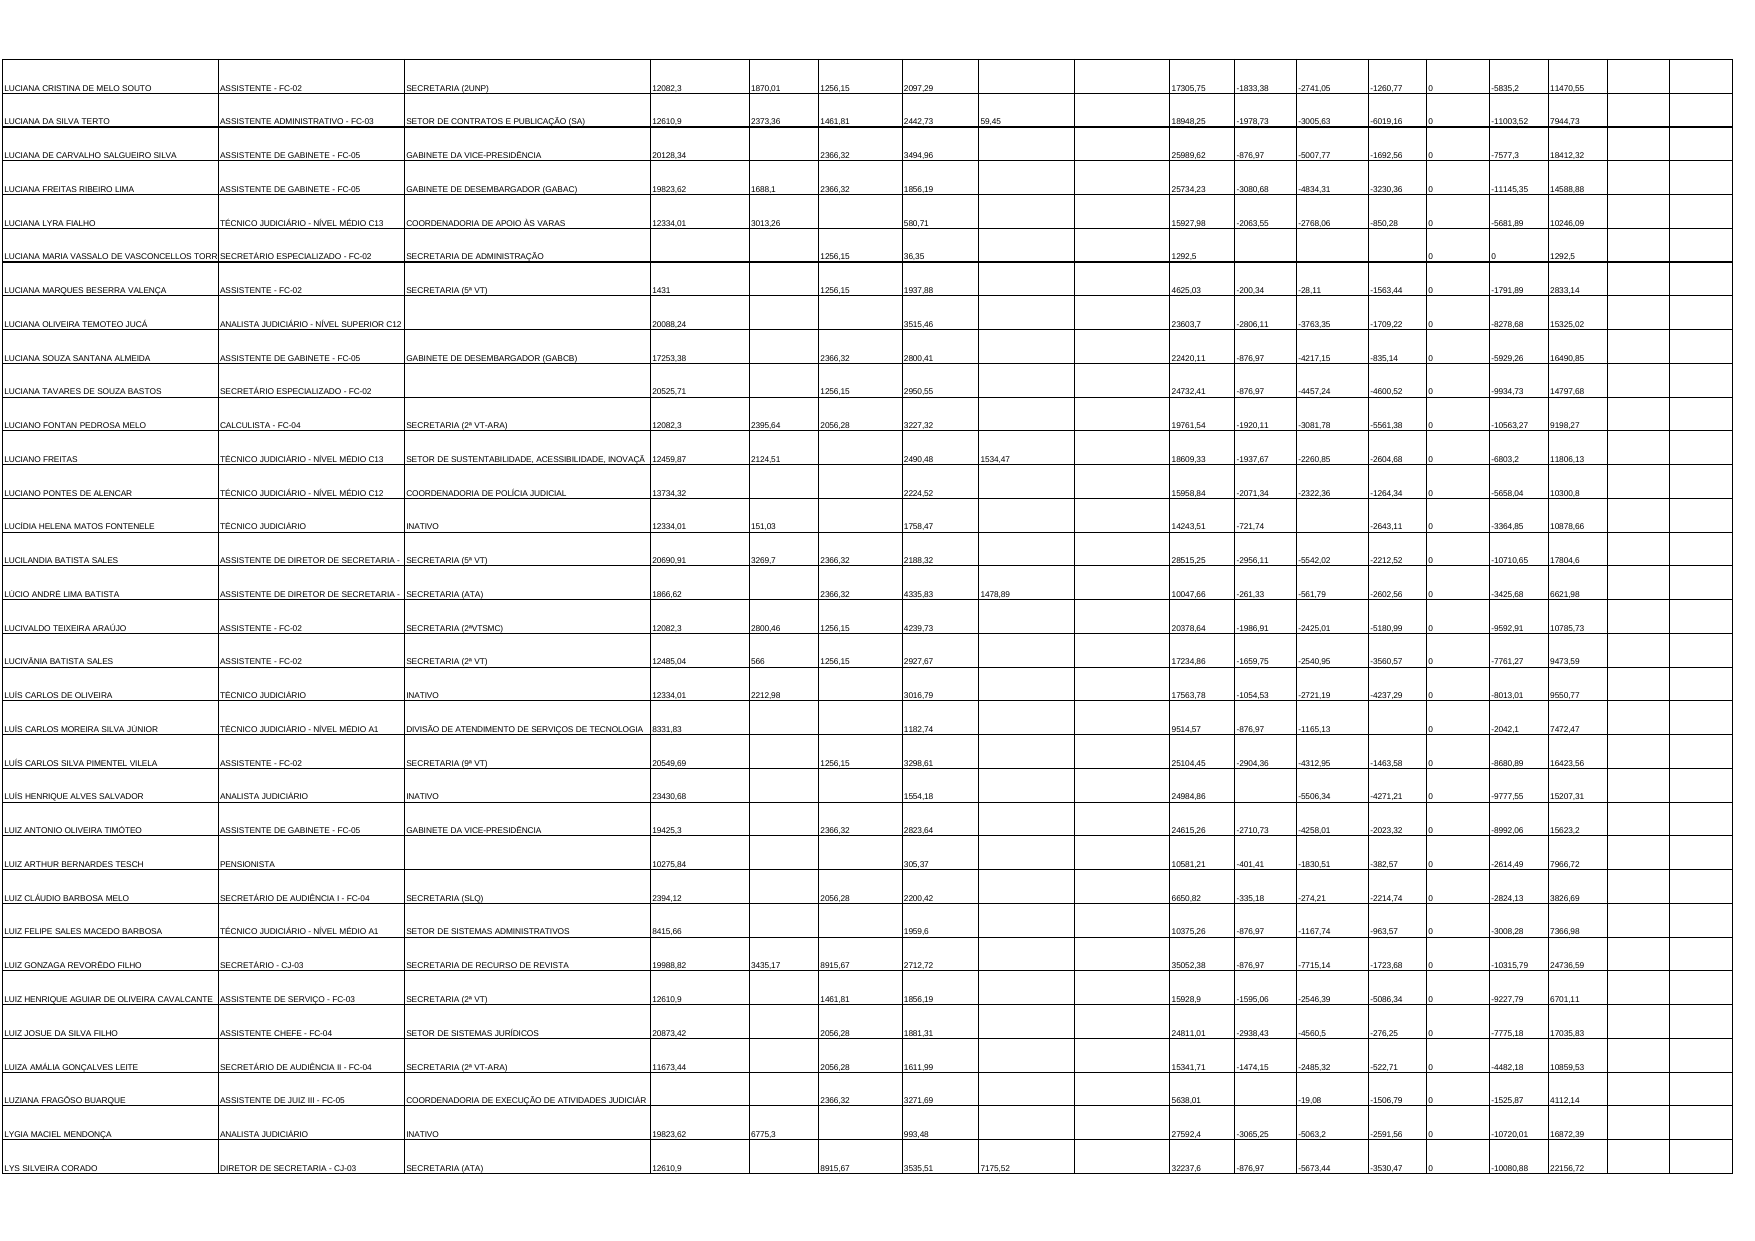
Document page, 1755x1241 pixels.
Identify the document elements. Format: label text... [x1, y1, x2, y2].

table_cell -9592,91 [1490, 600, 1548, 633]
table_cell 2212,98 [750, 668, 818, 700]
table_cell 2490,48 [903, 431, 978, 464]
table_cell -1595,06 [1235, 971, 1296, 1004]
table_cell 0 [1427, 195, 1489, 228]
table_cell -3081,78 [1297, 398, 1368, 430]
table_cell 0 [1427, 668, 1489, 700]
table_header ASSISTENTE - FC-02 [219, 60, 404, 93]
table_cell 1478,89 [979, 566, 1074, 599]
table_cell -3230,36 [1369, 161, 1426, 194]
table_cell [750, 465, 818, 498]
table_header [1075, 60, 1169, 93]
table_cell 9198,27 [1549, 398, 1607, 430]
table_cell -10710,65 [1490, 533, 1548, 565]
table_cell [1670, 803, 1732, 835]
table_cell -401,41 [1235, 836, 1296, 869]
table_cell SECRETARIA (5ª VT) [405, 263, 650, 295]
table_cell LUCILANDIA BATISTA SALES [3, 533, 218, 565]
table_cell 1758,47 [903, 499, 978, 532]
table_cell 9514,57 [1170, 701, 1234, 734]
table_cell 2200,42 [903, 870, 978, 903]
table_cell 12610,9 [651, 971, 749, 1004]
table_cell -7715,14 [1297, 938, 1368, 970]
table_cell [1235, 1073, 1296, 1105]
table_cell [819, 836, 902, 869]
table_cell [1608, 735, 1669, 768]
table_cell 1959,6 [903, 904, 978, 937]
table_cell -5086,34 [1369, 971, 1426, 1004]
table_cell [1608, 600, 1669, 633]
table_cell [819, 904, 902, 937]
table_cell 22420,11 [1170, 330, 1234, 363]
table_cell -274,21 [1297, 870, 1368, 903]
table_cell [979, 938, 1074, 970]
table_cell 2366,32 [819, 128, 902, 160]
table_cell [1608, 904, 1669, 937]
table_header 17305,75 [1170, 60, 1234, 93]
table_cell -1659,75 [1235, 634, 1296, 667]
table_cell -11003,52 [1490, 94, 1548, 126]
table_cell 10878,66 [1549, 499, 1607, 532]
table_cell [1369, 229, 1426, 261]
table_header [1608, 60, 1669, 93]
table_cell 20378,64 [1170, 600, 1234, 633]
table_cell SECRETARIA DE RECURSO DE REVISTA [405, 938, 650, 970]
table_cell [750, 735, 818, 768]
table_cell [750, 263, 818, 295]
table_cell LUIZ CLÁUDIO BARBOSA MELO [3, 870, 218, 903]
table_cell 9473,59 [1549, 634, 1607, 667]
table_cell 7175,52 [979, 1140, 1074, 1173]
table_header 0 [1427, 60, 1489, 93]
table_cell [979, 128, 1074, 160]
table_cell -1986,91 [1235, 600, 1296, 633]
table_cell 35052,38 [1170, 938, 1234, 970]
table_cell -2485,32 [1297, 1039, 1368, 1072]
table_cell GABINETE DE DESEMBARGADOR (GABCB) [405, 330, 650, 363]
table_cell 566 [750, 634, 818, 667]
table_cell LUÍS HENRIQUE ALVES SALVADOR [3, 769, 218, 802]
table_cell -6019,16 [1369, 94, 1426, 126]
table_cell 3016,79 [903, 668, 978, 700]
table_cell [1075, 330, 1169, 363]
table_cell 1856,19 [903, 161, 978, 194]
table_cell ASSISTENTE CHEFE - FC-04 [219, 1005, 404, 1038]
table_cell [1075, 836, 1169, 869]
table_cell [1075, 1106, 1169, 1139]
table_header 1256,15 [819, 60, 902, 93]
table_cell [1608, 465, 1669, 498]
table_cell -2546,39 [1297, 971, 1368, 1004]
table_cell 1256,15 [819, 229, 902, 261]
table_cell ASSISTENTE DE GABINETE - FC-05 [219, 161, 404, 194]
table_cell 0 [1427, 938, 1489, 970]
table_cell 0 [1427, 229, 1489, 261]
table_cell SECRETARIA (2ª VT-ARA) [405, 398, 650, 430]
table_cell 15341,71 [1170, 1039, 1234, 1072]
table_cell [1670, 1106, 1732, 1139]
table_cell [1075, 296, 1169, 329]
table_cell LUIZA AMÁLIA GONÇALVES LEITE [3, 1039, 218, 1072]
table_cell 0 [1427, 330, 1489, 363]
table_cell 0 [1427, 533, 1489, 565]
table_cell 2833,14 [1549, 263, 1607, 295]
table_cell [1608, 94, 1669, 126]
table_header -1260,77 [1369, 60, 1426, 93]
table_cell ASSISTENTE DE GABINETE - FC-05 [219, 803, 404, 835]
table_cell [1075, 533, 1169, 565]
table_cell -2322,36 [1297, 465, 1368, 498]
table_cell -5506,34 [1297, 769, 1368, 802]
table_cell [979, 195, 1074, 228]
table_cell -5681,89 [1490, 195, 1548, 228]
table_cell 14588,88 [1549, 161, 1607, 194]
table_header LUCIANA CRISTINA DE MELO SOUTO [3, 60, 218, 93]
table_cell -3065,25 [1235, 1106, 1296, 1139]
table_cell [1075, 870, 1169, 903]
table_cell -1791,89 [1490, 263, 1548, 295]
table_cell [750, 566, 818, 599]
table_cell 7944,73 [1549, 94, 1607, 126]
table_cell -561,79 [1297, 566, 1368, 599]
table_cell LUIZ JOSUE DA SILVA FILHO [3, 1005, 218, 1038]
table_cell [1670, 398, 1732, 430]
table_cell 16490,85 [1549, 330, 1607, 363]
table_cell [750, 364, 818, 397]
table_cell [819, 431, 902, 464]
table_cell [1608, 938, 1669, 970]
table_cell 10300,8 [1549, 465, 1607, 498]
table_cell TÉCNICO JUDICIÁRIO - NÍVEL MÉDIO C13 [219, 431, 404, 464]
table_cell ASSISTENTE DE GABINETE - FC-05 [219, 128, 404, 160]
table_cell 12334,01 [651, 195, 749, 228]
table_cell -876,97 [1235, 904, 1296, 937]
table_cell 18948,25 [1170, 94, 1234, 126]
table_cell 3271,69 [903, 1073, 978, 1105]
table_cell -10563,27 [1490, 398, 1548, 430]
table_cell [979, 870, 1074, 903]
table_cell -1054,53 [1235, 668, 1296, 700]
table_cell [1075, 195, 1169, 228]
table_cell 2800,41 [903, 330, 978, 363]
table_cell 10375,26 [1170, 904, 1234, 937]
table_cell ASSISTENTE DE DIRETOR DE SECRETARIA - [219, 533, 404, 565]
table_cell 0 [1427, 128, 1489, 160]
table_cell [1297, 499, 1368, 532]
table_cell [1608, 701, 1669, 734]
table_cell -2063,55 [1235, 195, 1296, 228]
table_cell 14243,51 [1170, 499, 1234, 532]
table_cell -876,97 [1235, 128, 1296, 160]
table_cell [1670, 128, 1732, 160]
table_cell -2591,56 [1369, 1106, 1426, 1139]
table_cell 305,37 [903, 836, 978, 869]
table_cell 15623,2 [1549, 803, 1607, 835]
table_cell -1264,34 [1369, 465, 1426, 498]
table_cell 23603,7 [1170, 296, 1234, 329]
table_cell [979, 263, 1074, 295]
table_cell -3080,68 [1235, 161, 1296, 194]
table_cell 1182,74 [903, 701, 978, 734]
table_cell 2373,36 [750, 94, 818, 126]
table_cell 0 [1427, 769, 1489, 802]
table_cell 2366,32 [819, 533, 902, 565]
table_cell 24811,01 [1170, 1005, 1234, 1038]
table_header -2741,05 [1297, 60, 1368, 93]
table_cell [1670, 904, 1732, 937]
table_cell [1608, 229, 1669, 261]
table_cell SECRETARIA DE ADMINISTRAÇÃO [405, 229, 650, 261]
table_cell 2366,32 [819, 330, 902, 363]
table_cell [1608, 1106, 1669, 1139]
table_cell 32237,6 [1170, 1140, 1234, 1173]
table_cell [1075, 1005, 1169, 1038]
table_cell -1563,44 [1369, 263, 1426, 295]
table_cell 1611,99 [903, 1039, 978, 1072]
table_cell [750, 1140, 818, 1173]
table_cell [1075, 364, 1169, 397]
table_cell 16872,39 [1549, 1106, 1607, 1139]
table_cell 17253,38 [651, 330, 749, 363]
table_cell LUCIVALDO TEIXEIRA ARAÚJO [3, 600, 218, 633]
table_cell -3005,63 [1297, 94, 1368, 126]
table_cell 1256,15 [819, 735, 902, 768]
table_cell -876,97 [1235, 1140, 1296, 1173]
table_cell [1670, 431, 1732, 464]
table_cell 4625,03 [1170, 263, 1234, 295]
table_cell -1937,67 [1235, 431, 1296, 464]
table_cell 12334,01 [651, 499, 749, 532]
table_cell [819, 701, 902, 734]
table_cell [1075, 94, 1169, 126]
table_cell [1670, 533, 1732, 565]
table_cell 1292,5 [1170, 229, 1234, 261]
table_cell TÉCNICO JUDICIÁRIO [219, 499, 404, 532]
table_cell 27592,4 [1170, 1106, 1234, 1139]
table_cell [1075, 566, 1169, 599]
table_cell [1608, 128, 1669, 160]
table_cell -2768,06 [1297, 195, 1368, 228]
table_cell -1978,73 [1235, 94, 1296, 126]
table_cell 17035,83 [1549, 1005, 1607, 1038]
table_cell 4239,73 [903, 600, 978, 633]
table_cell [979, 634, 1074, 667]
table_cell [1670, 94, 1732, 126]
table_cell SECRETÁRIO DE AUDIÊNCIA I - FC-04 [219, 870, 404, 903]
table_cell [750, 330, 818, 363]
table_cell -4217,15 [1297, 330, 1368, 363]
table_cell 2056,28 [819, 870, 902, 903]
table_cell -1167,74 [1297, 904, 1368, 937]
table_cell 2442,73 [903, 94, 978, 126]
table_cell [1608, 971, 1669, 1004]
table_cell LUÍS CARLOS SILVA PIMENTEL VILELA [3, 735, 218, 768]
table_cell 2056,28 [819, 1005, 902, 1038]
table_cell 0 [1427, 499, 1489, 532]
table_cell [1670, 1039, 1732, 1072]
table_cell SECRETÁRIO ESPECIALIZADO - FC-02 [219, 229, 404, 261]
table_cell ASSISTENTE - FC-02 [219, 634, 404, 667]
table_cell LUCIANA SOUZA SANTANA ALMEIDA [3, 330, 218, 363]
table_cell [979, 836, 1074, 869]
table_cell LUIZ ANTONIO OLIVEIRA TIMÓTEO [3, 803, 218, 835]
table_cell -4600,52 [1369, 364, 1426, 397]
table_cell -10720,01 [1490, 1106, 1548, 1139]
table_cell [979, 330, 1074, 363]
table_cell 15928,9 [1170, 971, 1234, 1004]
table_cell 23430,68 [651, 769, 749, 802]
table_cell [979, 904, 1074, 937]
table_cell [979, 735, 1074, 768]
table_cell LUIZ GONZAGA REVORÊDO FILHO [3, 938, 218, 970]
table_cell LÚCIO ANDRÉ LIMA BATISTA [3, 566, 218, 599]
table_cell [979, 668, 1074, 700]
table_cell LUÍS CARLOS DE OLIVEIRA [3, 668, 218, 700]
table_cell 3826,69 [1549, 870, 1607, 903]
table_cell [1670, 938, 1732, 970]
table_cell [1608, 634, 1669, 667]
table_cell 0 [1427, 566, 1489, 599]
table_cell 4112,14 [1549, 1073, 1607, 1105]
table_cell LUIZ ARTHUR BERNARDES TESCH [3, 836, 218, 869]
table_cell 12459,87 [651, 431, 749, 464]
table_cell 20690,91 [651, 533, 749, 565]
table_cell 3013,26 [750, 195, 818, 228]
table_cell ASSISTENTE DE GABINETE - FC-05 [219, 330, 404, 363]
table_cell 0 [1427, 870, 1489, 903]
table_cell 18412,32 [1549, 128, 1607, 160]
table_cell -4457,24 [1297, 364, 1368, 397]
table_cell SETOR DE SISTEMAS JURÍDICOS [405, 1005, 650, 1038]
table_cell INATIVO [405, 769, 650, 802]
table_cell -1692,56 [1369, 128, 1426, 160]
table_cell [750, 296, 818, 329]
table_cell 2950,55 [903, 364, 978, 397]
table_cell [750, 836, 818, 869]
table_cell -5542,02 [1297, 533, 1368, 565]
table_cell [750, 128, 818, 160]
table_header 11470,55 [1549, 60, 1607, 93]
table_cell LYS SILVEIRA CORADO [3, 1140, 218, 1173]
table_header 1870,01 [750, 60, 818, 93]
table_cell 2366,32 [819, 1073, 902, 1105]
table_cell 3535,51 [903, 1140, 978, 1173]
table_header 12082,3 [651, 60, 749, 93]
table_cell [1608, 431, 1669, 464]
table_cell LUCIANA TAVARES DE SOUZA BASTOS [3, 364, 218, 397]
table_cell [979, 364, 1074, 397]
table_cell 151,03 [750, 499, 818, 532]
table_cell 25734,23 [1170, 161, 1234, 194]
table_cell [1670, 1005, 1732, 1038]
table_cell -382,57 [1369, 836, 1426, 869]
table_cell 0 [1427, 364, 1489, 397]
table_cell -963,57 [1369, 904, 1426, 937]
table_cell -2904,36 [1235, 735, 1296, 768]
table_cell [1075, 600, 1169, 633]
table_cell 3515,46 [903, 296, 978, 329]
table_cell -3425,68 [1490, 566, 1548, 599]
table_cell [1369, 701, 1426, 734]
table_cell [979, 499, 1074, 532]
table_cell 2927,67 [903, 634, 978, 667]
table_cell SECRETARIA (2ªVTSMC) [405, 600, 650, 633]
table_cell [1075, 971, 1169, 1004]
table_cell -2710,73 [1235, 803, 1296, 835]
table_cell 1937,88 [903, 263, 978, 295]
table_cell 1256,15 [819, 600, 902, 633]
table_cell 0 [1427, 971, 1489, 1004]
table_cell [1075, 701, 1169, 734]
table_cell 10047,66 [1170, 566, 1234, 599]
table_cell [750, 971, 818, 1004]
table_cell [1608, 364, 1669, 397]
table_cell [1075, 803, 1169, 835]
table_cell 24984,86 [1170, 769, 1234, 802]
table_cell 0 [1427, 600, 1489, 633]
table_cell -28,11 [1297, 263, 1368, 295]
table_cell LUÍS CARLOS MOREIRA SILVA JÚNIOR [3, 701, 218, 734]
table_cell SECRETARIA (2ª VT) [405, 971, 650, 1004]
table_cell 24736,59 [1549, 938, 1607, 970]
table_cell 19988,82 [651, 938, 749, 970]
table_cell -4237,29 [1369, 668, 1426, 700]
table_cell 6621,98 [1549, 566, 1607, 599]
table_cell [1608, 803, 1669, 835]
table_cell [1670, 195, 1732, 228]
table_cell 2056,28 [819, 398, 902, 430]
table_cell 14797,68 [1549, 364, 1607, 397]
table_cell -5673,44 [1297, 1140, 1368, 1173]
table_cell LUCIANA OLIVEIRA TEMOTEO JUCÁ [3, 296, 218, 329]
table_cell [750, 701, 818, 734]
table_cell 6775,3 [750, 1106, 818, 1139]
table_cell 0 [1427, 296, 1489, 329]
table_cell -2212,52 [1369, 533, 1426, 565]
table_cell [1670, 836, 1732, 869]
table_cell SECRETÁRIO - CJ-03 [219, 938, 404, 970]
table_cell 25989,62 [1170, 128, 1234, 160]
table_cell -1463,58 [1369, 735, 1426, 768]
table_cell [750, 1005, 818, 1038]
table_cell SECRETARIA (9ª VT) [405, 735, 650, 768]
table_cell -2721,19 [1297, 668, 1368, 700]
table_cell -8013,01 [1490, 668, 1548, 700]
table_cell 20549,69 [651, 735, 749, 768]
table_cell 8331,83 [651, 701, 749, 734]
table_cell -876,97 [1235, 364, 1296, 397]
table_cell 6650,82 [1170, 870, 1234, 903]
table_cell -2071,34 [1235, 465, 1296, 498]
table_cell 20088,24 [651, 296, 749, 329]
table_cell 20873,42 [651, 1005, 749, 1038]
table_cell [405, 836, 650, 869]
table_cell -1165,13 [1297, 701, 1368, 734]
table_cell -9934,73 [1490, 364, 1548, 397]
table_cell LUCIANA FREITAS RIBEIRO LIMA [3, 161, 218, 194]
table_cell -2604,68 [1369, 431, 1426, 464]
table_cell 12610,9 [651, 94, 749, 126]
table_cell 7472,47 [1549, 701, 1607, 734]
table_cell CALCULISTA - FC-04 [219, 398, 404, 430]
table_cell -8992,06 [1490, 803, 1548, 835]
table_cell -5063,2 [1297, 1106, 1368, 1139]
table_cell 11806,13 [1549, 431, 1607, 464]
table_cell -4834,31 [1297, 161, 1368, 194]
table_cell SECRETÁRIO ESPECIALIZADO - FC-02 [219, 364, 404, 397]
table_cell 17234,86 [1170, 634, 1234, 667]
table_cell ASSISTENTE DE JUIZ III - FC-05 [219, 1073, 404, 1105]
table_cell -3560,57 [1369, 634, 1426, 667]
table_cell [979, 1073, 1074, 1105]
table_cell COORDENADORIA DE APOIO ÀS VARAS [405, 195, 650, 228]
table_cell [1670, 161, 1732, 194]
table_cell -2023,32 [1369, 803, 1426, 835]
table_cell [1075, 499, 1169, 532]
table_cell -4271,21 [1369, 769, 1426, 802]
table_cell [979, 769, 1074, 802]
table_cell 2366,32 [819, 161, 902, 194]
table_cell 9550,77 [1549, 668, 1607, 700]
table_cell [1235, 229, 1296, 261]
table_cell GABINETE DE DESEMBARGADOR (GABAC) [405, 161, 650, 194]
table_cell -1709,22 [1369, 296, 1426, 329]
table_cell 8915,67 [819, 938, 902, 970]
table_cell [1670, 870, 1732, 903]
table_cell LUCIANO FONTAN PEDROSA MELO [3, 398, 218, 430]
table_cell [1075, 735, 1169, 768]
table_cell -2806,11 [1235, 296, 1296, 329]
table_cell [1075, 263, 1169, 295]
table_header -5835,2 [1490, 60, 1548, 93]
table_cell [1608, 263, 1669, 295]
table_cell -5180,99 [1369, 600, 1426, 633]
table_cell LUCIVÂNIA BATISTA SALES [3, 634, 218, 667]
table_cell 2395,64 [750, 398, 818, 430]
table_cell [1608, 330, 1669, 363]
table_cell [979, 1039, 1074, 1072]
table_cell 993,48 [903, 1106, 978, 1139]
table_cell -721,74 [1235, 499, 1296, 532]
table_cell -5007,77 [1297, 128, 1368, 160]
table_cell SECRETARIA (2ª VT-ARA) [405, 1039, 650, 1072]
table_cell INATIVO [405, 1106, 650, 1139]
table_cell [1075, 1073, 1169, 1105]
table_cell 2124,51 [750, 431, 818, 464]
table_cell 28515,25 [1170, 533, 1234, 565]
table_cell 22156,72 [1549, 1140, 1607, 1173]
table_cell 2800,46 [750, 600, 818, 633]
table_cell 0 [1427, 803, 1489, 835]
table_cell -9777,55 [1490, 769, 1548, 802]
table_cell 1688,1 [750, 161, 818, 194]
table_cell -335,18 [1235, 870, 1296, 903]
table_cell LUCIANO PONTES DE ALENCAR [3, 465, 218, 498]
table_cell -5561,38 [1369, 398, 1426, 430]
table_cell 580,71 [903, 195, 978, 228]
table_cell 19823,62 [651, 1106, 749, 1139]
table_cell [1075, 1039, 1169, 1072]
table_cell [1608, 668, 1669, 700]
table_cell -8680,89 [1490, 735, 1548, 768]
table_cell [979, 600, 1074, 633]
table_cell -276,25 [1369, 1005, 1426, 1038]
table_cell [1670, 1073, 1732, 1105]
table_cell 20128,34 [651, 128, 749, 160]
table_cell SECRETARIA (ATA) [405, 1140, 650, 1173]
table_cell -3008,28 [1490, 904, 1548, 937]
table_cell [651, 229, 749, 261]
table_cell 0 [1427, 1106, 1489, 1139]
table_cell -835,14 [1369, 330, 1426, 363]
table_cell 1292,5 [1549, 229, 1607, 261]
table_cell PENSIONISTA [219, 836, 404, 869]
table_cell SECRETARIA (5ª VT) [405, 533, 650, 565]
table_cell 2394,12 [651, 870, 749, 903]
table_cell -8278,68 [1490, 296, 1548, 329]
table_cell -2042,1 [1490, 701, 1548, 734]
table_cell 0 [1427, 836, 1489, 869]
table_cell 24732,41 [1170, 364, 1234, 397]
table_cell -2938,43 [1235, 1005, 1296, 1038]
table_cell 12485,04 [651, 634, 749, 667]
table_cell 1461,81 [819, 94, 902, 126]
table_cell 3227,32 [903, 398, 978, 430]
table_cell TÉCNICO JUDICIÁRIO - NÍVEL MÉDIO C12 [219, 465, 404, 498]
table_cell 1554,18 [903, 769, 978, 802]
table_cell SETOR DE CONTRATOS E PUBLICAÇÃO (SA) [405, 94, 650, 126]
table_cell [1608, 195, 1669, 228]
table_cell LUCIANA MARIA VASSALO DE VASCONCELLOS TORR [3, 229, 218, 261]
table_cell [1670, 634, 1732, 667]
table_cell [979, 398, 1074, 430]
table_cell LUCIANO FREITAS [3, 431, 218, 464]
table_cell 12334,01 [651, 668, 749, 700]
table_cell COORDENADORIA DE POLÍCIA JUDICIAL [405, 465, 650, 498]
table_cell -7761,27 [1490, 634, 1548, 667]
table_cell 2366,32 [819, 803, 902, 835]
table_cell 7366,98 [1549, 904, 1607, 937]
table_cell 6701,11 [1549, 971, 1607, 1004]
table_cell 8415,66 [651, 904, 749, 937]
table_cell LUIZ HENRIQUE AGUIAR DE OLIVEIRA CAVALCANTE [3, 971, 218, 1004]
table_cell [819, 668, 902, 700]
table_header SECRETARIA (2UNP) [405, 60, 650, 93]
table_cell 15927,98 [1170, 195, 1234, 228]
table_cell -2824,13 [1490, 870, 1548, 903]
table_cell -2260,85 [1297, 431, 1368, 464]
table_cell SETOR DE SUSTENTABILIDADE, ACESSIBILIDADE, INOVAÇÃ [405, 431, 650, 464]
table_cell 0 [1427, 263, 1489, 295]
table_cell 16423,56 [1549, 735, 1607, 768]
table_cell -2425,01 [1297, 600, 1368, 633]
table_cell 12082,3 [651, 600, 749, 633]
table_cell 5638,01 [1170, 1073, 1234, 1105]
table_cell TÉCNICO JUDICIÁRIO [219, 668, 404, 700]
table_cell -1920,11 [1235, 398, 1296, 430]
table_cell [1297, 229, 1368, 261]
table_cell -4560,5 [1297, 1005, 1368, 1038]
table_cell ASSISTENTE - FC-02 [219, 600, 404, 633]
table_cell -1830,51 [1297, 836, 1368, 869]
table_cell -10080,88 [1490, 1140, 1548, 1173]
table_cell -19,08 [1297, 1073, 1368, 1105]
table_cell [1670, 566, 1732, 599]
table_cell ASSISTENTE ADMINISTRATIVO - FC-03 [219, 94, 404, 126]
table_cell [819, 1106, 902, 1139]
table_cell LUCIANA DA SILVA TERTO [3, 94, 218, 126]
table_cell -1723,68 [1369, 938, 1426, 970]
table_cell 0 [1427, 904, 1489, 937]
table_cell 0 [1427, 1073, 1489, 1105]
table_cell 2712,72 [903, 938, 978, 970]
table_cell [405, 364, 650, 397]
table_cell -7775,18 [1490, 1005, 1548, 1038]
table_cell [979, 971, 1074, 1004]
table_cell 10581,21 [1170, 836, 1234, 869]
table_cell [1670, 296, 1732, 329]
table_cell 12610,9 [651, 1140, 749, 1173]
table_cell 1431 [651, 263, 749, 295]
table_cell [1670, 735, 1732, 768]
table_cell [819, 769, 902, 802]
table_cell [1608, 1039, 1669, 1072]
table_cell 19823,62 [651, 161, 749, 194]
table_cell -876,97 [1235, 701, 1296, 734]
table_cell 59,45 [979, 94, 1074, 126]
table_cell -5929,26 [1490, 330, 1548, 363]
table_cell -2956,11 [1235, 533, 1296, 565]
table_cell 1461,81 [819, 971, 902, 1004]
table_cell SECRETARIA (SLQ) [405, 870, 650, 903]
table_cell [1670, 1140, 1732, 1173]
table_cell 7966,72 [1549, 836, 1607, 869]
table_cell [750, 229, 818, 261]
table_cell 13734,32 [651, 465, 749, 498]
table_cell [1608, 161, 1669, 194]
table_cell 17804,6 [1549, 533, 1607, 565]
table_cell 11673,44 [651, 1039, 749, 1072]
table_cell 0 [1427, 1140, 1489, 1173]
table_cell 19425,3 [651, 803, 749, 835]
table_cell SETOR DE SISTEMAS ADMINISTRATIVOS [405, 904, 650, 937]
table_cell [750, 1039, 818, 1072]
table_cell 36,35 [903, 229, 978, 261]
table_cell LUCIANA MARQUES BESERRA VALENÇA [3, 263, 218, 295]
table_cell -1506,79 [1369, 1073, 1426, 1105]
table_cell [979, 296, 1074, 329]
table_header [1670, 60, 1732, 93]
table_cell [750, 904, 818, 937]
table_cell [979, 465, 1074, 498]
table_cell [405, 296, 650, 329]
table_cell DIRETOR DE SECRETARIA - CJ-03 [219, 1140, 404, 1173]
table_cell ANALISTA JUDICIÁRIO - NÍVEL SUPERIOR C12 [219, 296, 404, 329]
table_cell -4312,95 [1297, 735, 1368, 768]
table_cell [819, 499, 902, 532]
table_cell -1525,87 [1490, 1073, 1548, 1105]
table_cell 10859,53 [1549, 1039, 1607, 1072]
table_cell -876,97 [1235, 330, 1296, 363]
table_cell 8915,67 [819, 1140, 902, 1173]
table_cell -2643,11 [1369, 499, 1426, 532]
table_cell 3269,7 [750, 533, 818, 565]
table_cell [1075, 769, 1169, 802]
table_cell -3763,35 [1297, 296, 1368, 329]
table_cell [1670, 701, 1732, 734]
table_cell -9227,79 [1490, 971, 1548, 1004]
table_cell [1608, 1073, 1669, 1105]
table_cell 1881,31 [903, 1005, 978, 1038]
table_cell 3435,17 [750, 938, 818, 970]
table_cell 0 [1427, 701, 1489, 734]
table_cell [1075, 398, 1169, 430]
table_cell [979, 803, 1074, 835]
table_cell 25104,45 [1170, 735, 1234, 768]
table_cell ANALISTA JUDICIÁRIO [219, 1106, 404, 1139]
table_cell 0 [1490, 229, 1548, 261]
table_cell 3494,96 [903, 128, 978, 160]
table_cell 1856,19 [903, 971, 978, 1004]
table_cell 1866,62 [651, 566, 749, 599]
table_cell 2188,32 [903, 533, 978, 565]
table_cell [1235, 769, 1296, 802]
table_cell 20525,71 [651, 364, 749, 397]
table_cell LUCIANA LYRA FIALHO [3, 195, 218, 228]
table_cell [1075, 229, 1169, 261]
table_cell 0 [1427, 1005, 1489, 1038]
table_cell [651, 1073, 749, 1105]
table_cell -2540,95 [1297, 634, 1368, 667]
table_cell [1608, 533, 1669, 565]
table_cell -2602,56 [1369, 566, 1426, 599]
table_cell [750, 870, 818, 903]
table_cell [1608, 870, 1669, 903]
table_cell [1608, 769, 1669, 802]
table_cell TÉCNICO JUDICIÁRIO - NÍVEL MÉDIO C13 [219, 195, 404, 228]
table_cell ASSISTENTE DE SERVIÇO - FC-03 [219, 971, 404, 1004]
table_header [979, 60, 1074, 93]
table_cell [1075, 668, 1169, 700]
table_cell [1608, 499, 1669, 532]
table_cell -7577,3 [1490, 128, 1548, 160]
table_cell [1075, 904, 1169, 937]
table_cell TÉCNICO JUDICIÁRIO - NÍVEL MÉDIO A1 [219, 904, 404, 937]
table_cell -4482,18 [1490, 1039, 1548, 1072]
table_cell -5658,04 [1490, 465, 1548, 498]
table_cell [1075, 938, 1169, 970]
table_cell [1075, 128, 1169, 160]
table_cell 1256,15 [819, 364, 902, 397]
table_cell 1256,15 [819, 263, 902, 295]
table_cell [819, 296, 902, 329]
table_cell [979, 701, 1074, 734]
table_cell [1670, 499, 1732, 532]
table_header 2097,29 [903, 60, 978, 93]
table_cell [1608, 296, 1669, 329]
table_cell -11145,35 [1490, 161, 1548, 194]
table_cell ASSISTENTE - FC-02 [219, 735, 404, 768]
table_cell 17563,78 [1170, 668, 1234, 700]
table_cell 0 [1427, 94, 1489, 126]
table_cell -10315,79 [1490, 938, 1548, 970]
table_cell [1670, 668, 1732, 700]
table_cell [750, 803, 818, 835]
table_cell LYGIA MACIEL MENDONÇA [3, 1106, 218, 1139]
table_cell [750, 1073, 818, 1105]
table_cell -3530,47 [1369, 1140, 1426, 1173]
table_cell -3364,85 [1490, 499, 1548, 532]
table_cell LUCIANA DE CARVALHO SALGUEIRO SILVA [3, 128, 218, 160]
table_cell -261,33 [1235, 566, 1296, 599]
table_cell ASSISTENTE - FC-02 [219, 263, 404, 295]
table_cell 2366,32 [819, 566, 902, 599]
table_cell ANALISTA JUDICIÁRIO [219, 769, 404, 802]
table_cell ASSISTENTE DE DIRETOR DE SECRETARIA - [219, 566, 404, 599]
table_cell 19761,54 [1170, 398, 1234, 430]
table_cell 0 [1427, 634, 1489, 667]
table_cell 15958,84 [1170, 465, 1234, 498]
table_header -1833,38 [1235, 60, 1296, 93]
table_cell [979, 1106, 1074, 1139]
table_cell [1670, 229, 1732, 261]
table_cell [1670, 971, 1732, 1004]
table_cell [750, 769, 818, 802]
table_cell -1474,15 [1235, 1039, 1296, 1072]
table_cell -876,97 [1235, 938, 1296, 970]
table_cell [1608, 398, 1669, 430]
table_cell 18609,33 [1170, 431, 1234, 464]
table_cell [1670, 465, 1732, 498]
table_cell 0 [1427, 465, 1489, 498]
table_cell 1256,15 [819, 634, 902, 667]
table_cell -522,71 [1369, 1039, 1426, 1072]
table_cell -4258,01 [1297, 803, 1368, 835]
table_cell [1670, 263, 1732, 295]
table_cell -6803,2 [1490, 431, 1548, 464]
table_cell [1608, 836, 1669, 869]
table_cell -200,34 [1235, 263, 1296, 295]
table_cell [1075, 161, 1169, 194]
table_cell TÉCNICO JUDICIÁRIO - NÍVEL MÉDIO A1 [219, 701, 404, 734]
table_cell 4335,83 [903, 566, 978, 599]
table_cell 0 [1427, 398, 1489, 430]
table_cell [979, 1005, 1074, 1038]
table_cell 2224,52 [903, 465, 978, 498]
table_cell SECRETÁRIO DE AUDIÊNCIA II - FC-04 [219, 1039, 404, 1072]
table_cell SECRETARIA (2ª VT) [405, 634, 650, 667]
table_cell 2823,64 [903, 803, 978, 835]
table_cell 10785,73 [1549, 600, 1607, 633]
table_cell [1670, 769, 1732, 802]
table_cell 15325,02 [1549, 296, 1607, 329]
table_cell [1608, 1005, 1669, 1038]
table_cell [979, 533, 1074, 565]
table_cell LUZIANA FRAGÔSO BUARQUE [3, 1073, 218, 1105]
table_cell 0 [1427, 1039, 1489, 1072]
table_cell COORDENADORIA DE EXECUÇÃO DE ATIVIDADES JUDICIÁR [405, 1073, 650, 1105]
table_cell [1608, 566, 1669, 599]
table_cell GABINETE DA VICE-PRESIDÊNCIA [405, 803, 650, 835]
table_cell INATIVO [405, 499, 650, 532]
table_cell [979, 161, 1074, 194]
table_cell 0 [1427, 735, 1489, 768]
table_cell [1075, 1140, 1169, 1173]
table_cell DIVISÃO DE ATENDIMENTO DE SERVIÇOS DE TECNOLOGIA [405, 701, 650, 734]
table_cell 15207,31 [1549, 769, 1607, 802]
table_cell [1670, 330, 1732, 363]
table_cell 10275,84 [651, 836, 749, 869]
table_cell LUCÍDIA HELENA MATOS FONTENELE [3, 499, 218, 532]
table_cell 3298,61 [903, 735, 978, 768]
table_cell 0 [1427, 161, 1489, 194]
table_cell 10246,09 [1549, 195, 1607, 228]
table_cell [819, 195, 902, 228]
table_cell 2056,28 [819, 1039, 902, 1072]
table_cell [1075, 465, 1169, 498]
table_cell [1670, 600, 1732, 633]
table_cell SECRETARIA (ATA) [405, 566, 650, 599]
table_cell GABINETE DA VICE-PRESIDÊNCIA [405, 128, 650, 160]
table_cell -2614,49 [1490, 836, 1548, 869]
table_cell LUIZ FELIPE SALES MACEDO BARBOSA [3, 904, 218, 937]
table_cell [819, 465, 902, 498]
table_cell -2214,74 [1369, 870, 1426, 903]
table_cell [979, 229, 1074, 261]
table_cell INATIVO [405, 668, 650, 700]
table_cell [1075, 634, 1169, 667]
table_cell [1670, 364, 1732, 397]
table_cell 0 [1427, 431, 1489, 464]
table_cell -850,28 [1369, 195, 1426, 228]
table_cell [1075, 431, 1169, 464]
table_cell [1608, 1140, 1669, 1173]
table_cell 12082,3 [651, 398, 749, 430]
table_cell 24615,26 [1170, 803, 1234, 835]
table_cell 1534,47 [979, 431, 1074, 464]
